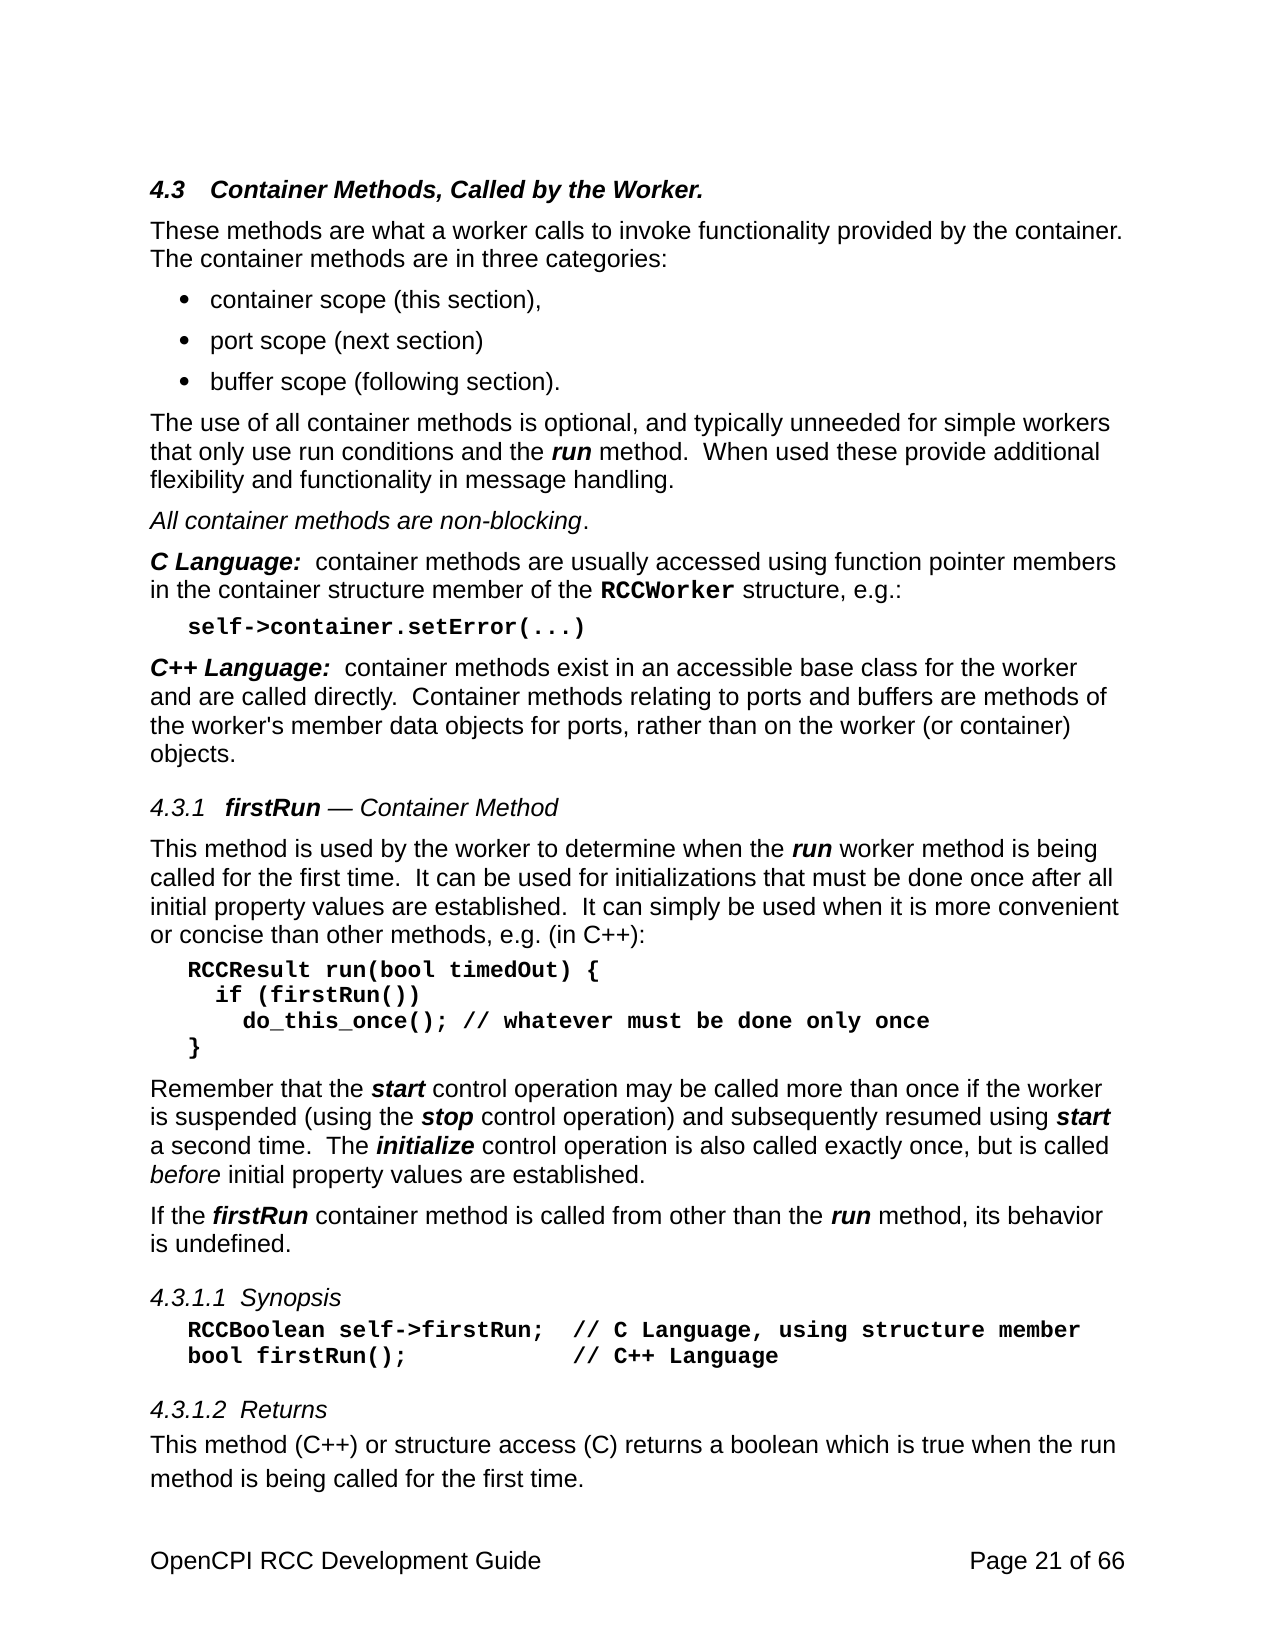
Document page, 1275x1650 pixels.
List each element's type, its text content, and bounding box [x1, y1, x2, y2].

text C++ Language: container methods exist in an accessible base class for the worker and are called directly. Container methods relating to ports and buffers are methods of the worker's member data objects for ports, rather than on the worker (or container) objects. [150, 653, 1125, 768]
text These methods are what a worker calls to invoke functionality provided by the container. The container methods are in three categories: [150, 216, 1125, 273]
text Remember that the start control operation may be called more than once if the worker is suspended (using the stop control operation) and subsequently resumed using start a second time. The initialize control operation is also called exactly once, but is called before initial property values are established. [150, 1074, 1125, 1189]
subtitle Returns [150, 1395, 1125, 1424]
list port scope (next section) [180, 326, 1125, 355]
list buffer scope (following section). [180, 367, 1125, 396]
subtitle Container Methods, Called by the Worker. [150, 175, 1125, 204]
text This method (C++) or structure access (C) returns a boolean which is true when the run method is being called for the first time. [150, 1430, 1125, 1493]
text This method is used by the worker to determine when the run worker method is being called for the first time. It can be used for initializations that must be done once after all initial property values are established. It can simply be used when it is more convenient or concise than other methods, e.g. (in C++): [150, 834, 1125, 949]
text self->container.setError(...) [187, 615, 1125, 641]
text RCCResult run(bool timedOut) { if (firstRun()) do_this_once(); // whatever must be done only once } [187, 958, 1125, 1062]
text The use of all container methods is optional, and typically unneeded for simple workers that only use run conditions and the run method. When used these provide additional flexibility and functionality in message handling. [150, 408, 1125, 494]
list container scope (this section), [180, 285, 1125, 314]
text C Language: container methods are usually accessed using function pointer members in the container structure member of the RCCWorker structure, e.g.: [150, 547, 1125, 606]
text If the firstRun container method is called from other than the run method, its behavior is undefined. [150, 1201, 1125, 1258]
text All container methods are non-blocking. [150, 506, 1125, 535]
text RCCBoolean self->firstRun; // C Language, using structure member bool firstRun(); // C++ Language [187, 1318, 1125, 1370]
subtitle firstRun — Container Method [150, 793, 1125, 822]
subtitle Synopsis [150, 1283, 1125, 1312]
